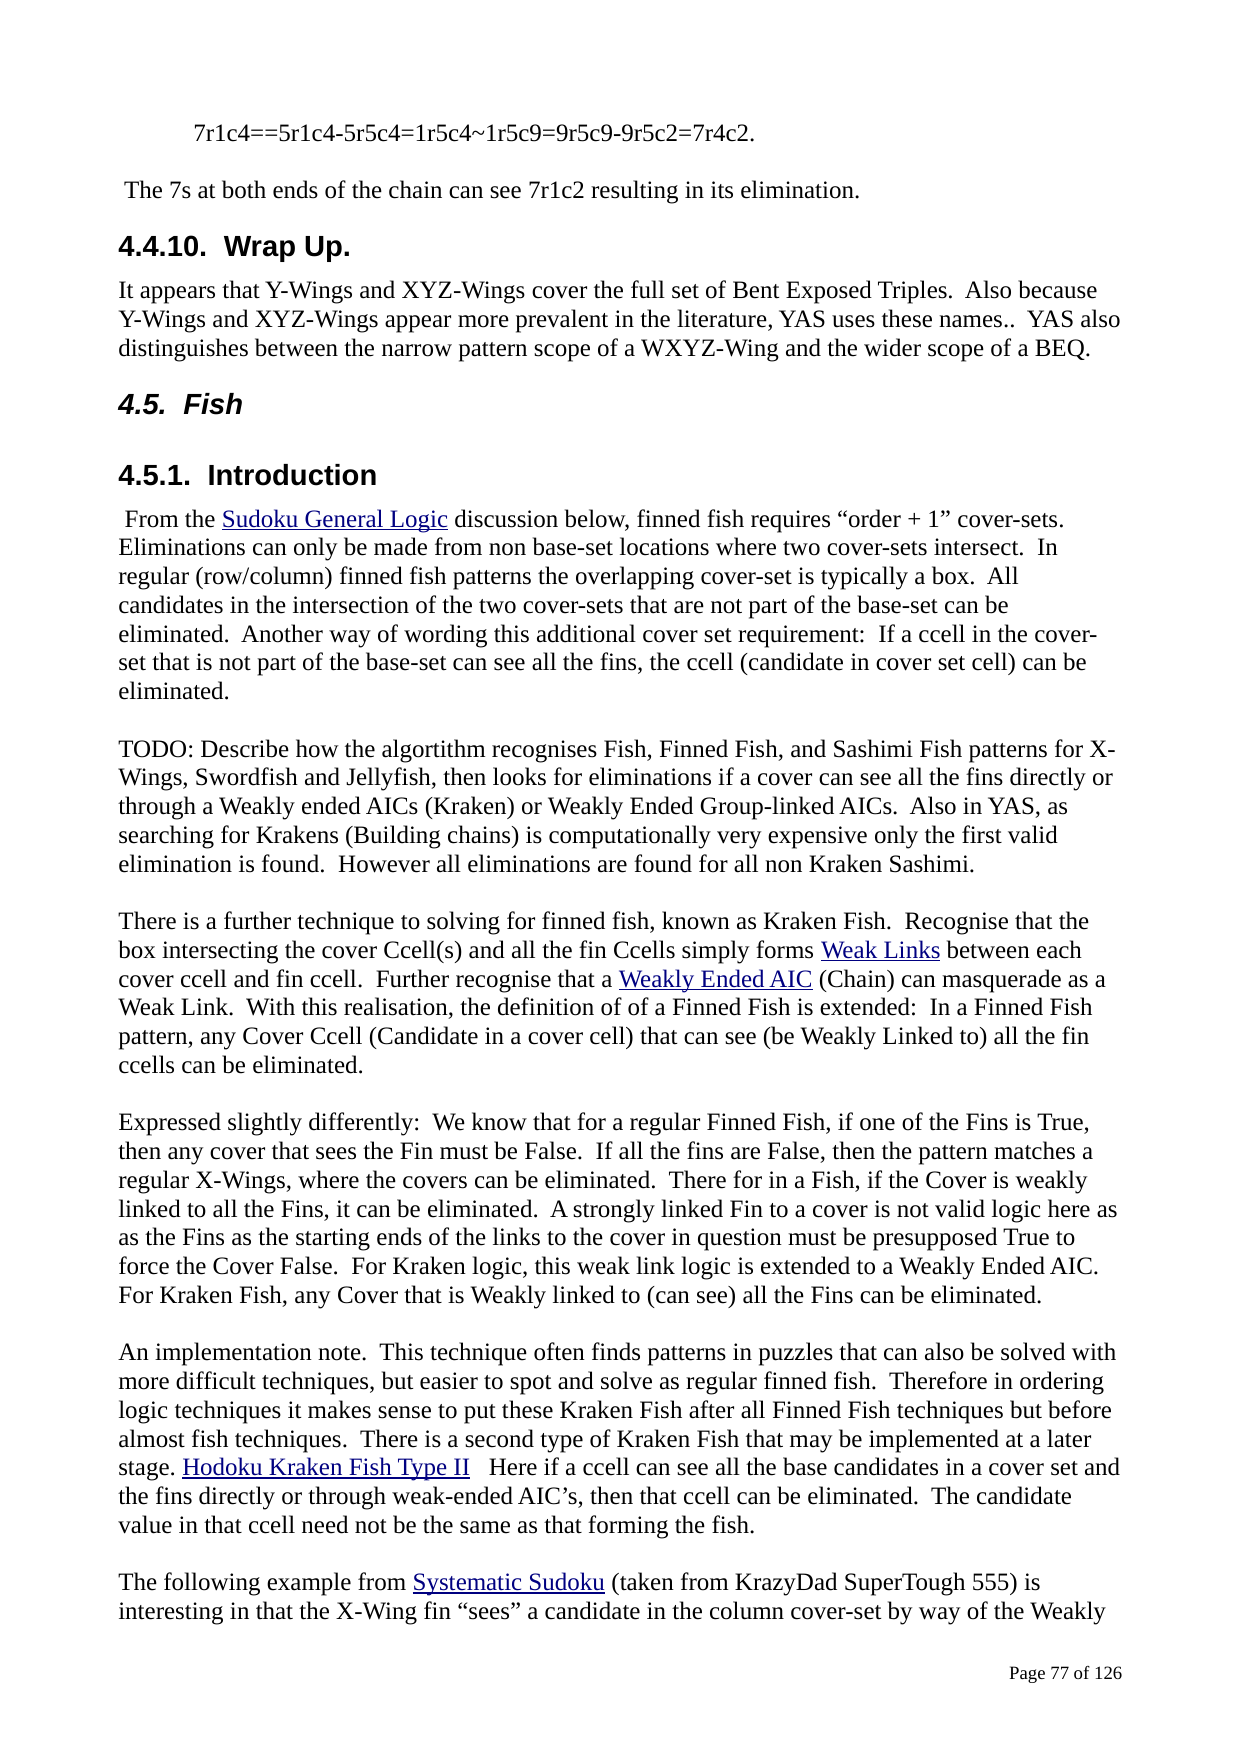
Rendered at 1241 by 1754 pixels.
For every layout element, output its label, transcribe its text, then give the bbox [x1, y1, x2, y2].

text The following example from Systematic Sudoku (taken from KrazyDad SuperTough 555) is interesting in that the X-Wing fin “sees” a candidate in the column cover-set by way of the Weakly [118, 1567, 1122, 1625]
text An implementation note. This technique often finds patterns in puzzles that can also be solved with more difficult techniques, but easier to spot and solve as regular finned fish. Therefore in ordering logic techniques it makes sense to put these Kraken Fish after all Finned Fish techniques but before almost fish techniques. There is a second type of Kraken Fish that may be implemented at a later stage. Hodoku Kraken Fish Type II Here if a ccell can see all the base candidates in a cover set and the fins directly or through weak-ended AIC’s, then that ccell can be eliminated. The candidate value in that ccell need not be the same as that forming the fish. [118, 1337, 1122, 1539]
subtitle Introduction [118, 458, 1122, 491]
text It appears that Y-Wings and XYZ-Wings cover the full set of Bent Exposed Triples. Also because Y-Wings and XYZ-Wings appear more prevalent in the literature, YAS uses these names.. YAS also distinguishes between the narrow pattern scope of a WXYZ-Wing and the wider scope of a BEQ. [118, 275, 1122, 362]
text Expressed slightly differently: We know that for a regular Finned Fish, if one of the Fins is True, then any cover that sees the Fin must be False. If all the fins are False, then the pattern matches a regular X-Wings, where the covers can be eliminated. There for in a Fish, if the Cover is weakly linked to all the Fins, it can be eliminated. A strongly linked Fin to a cover is not valid logic here as as the Fins as the starting ends of the links to the cover in question must be presupposed True to force the Cover False. For Kraken logic, this weak link logic is extended to a Weakly Ended AIC. For Kraken Fish, any Cover that is Weakly linked to (can see) all the Fins can be eliminated. [118, 1107, 1122, 1309]
subtitle Fish [118, 387, 1122, 420]
subtitle Wrap Up. [118, 229, 1122, 263]
text The 7s at both ends of the chain can see 7r1c2 resulting in its elimination. [118, 176, 1122, 204]
text From the Sudoku General Logic discussion below, finned fish requires “order + 1” cover-sets. Eliminations can only be made from non base-set locations where two cover-sets intersect. In regular (row/column) finned fish patterns the overlapping cover-set is typically a box. All candidates in the intersection of the two cover-sets that are not part of the base-set can be eliminated. Another way of wording this additional cover set requirement: If a ccell in the cover-set that is not part of the base-set can see all the fins, the ccell (candidate in cover set cell) can be eliminated. [118, 504, 1122, 705]
text TODO: Describe how the algortithm recognises Fish, Finned Fish, and Sashimi Fish patterns for X-Wings, Swordfish and Jellyfish, then looks for eliminations if a cover can see all the fins directly or through a Weakly ended AICs (Kraken) or Weakly Ended Group-linked AICs. Also in YAS, as searching for Krakens (Building chains) is computationally very expensive only the first valid elimination is found. However all eliminations are found for all non Kraken Sashimi. [118, 734, 1122, 877]
text There is a further technique to solving for finned fish, known as Kraken Fish. Recognise that the box intersecting the cover Ccell(s) and all the fin Ccells simply forms Weak Links between each cover ccell and fin ccell. Further recognise that a Weakly Ended AIC (Chain) can masquerade as a Weak Link. With this realisation, the definition of of a Finned Fish is extended: In a Finned Fish pattern, any Cover Ccell (Candidate in a cover cell) that can see (be Weakly Linked to) all the fin ccells can be eliminated. [118, 906, 1122, 1079]
text 7r1c4==5r1c4-5r5c4=1r5c4~1r5c9=9r5c9-9r5c2=7r4c2. [118, 118, 1122, 147]
